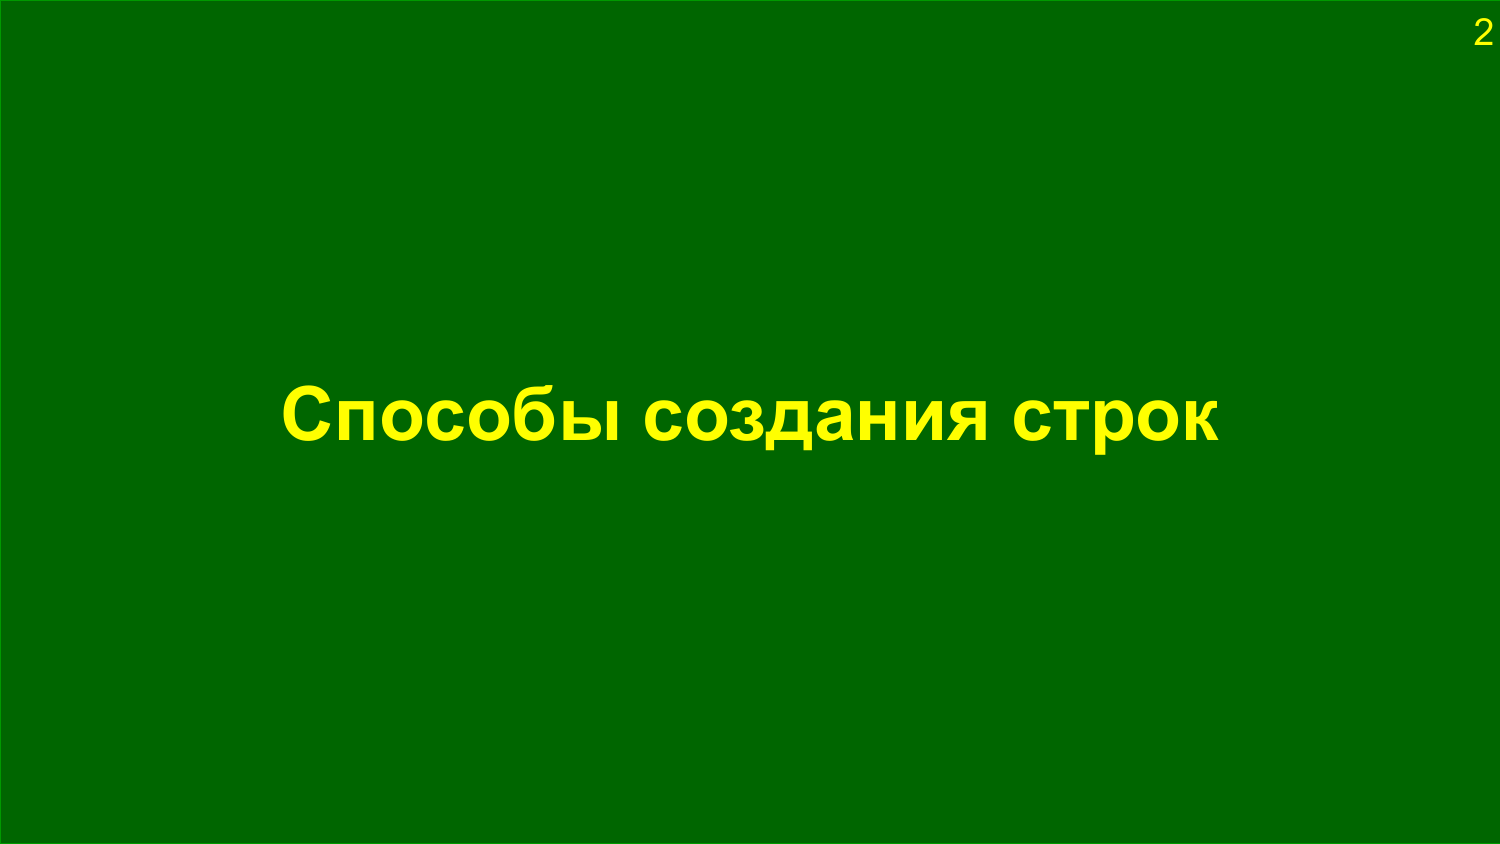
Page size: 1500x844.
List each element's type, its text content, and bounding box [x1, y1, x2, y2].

title Способы создания строк [75, 320, 1425, 508]
